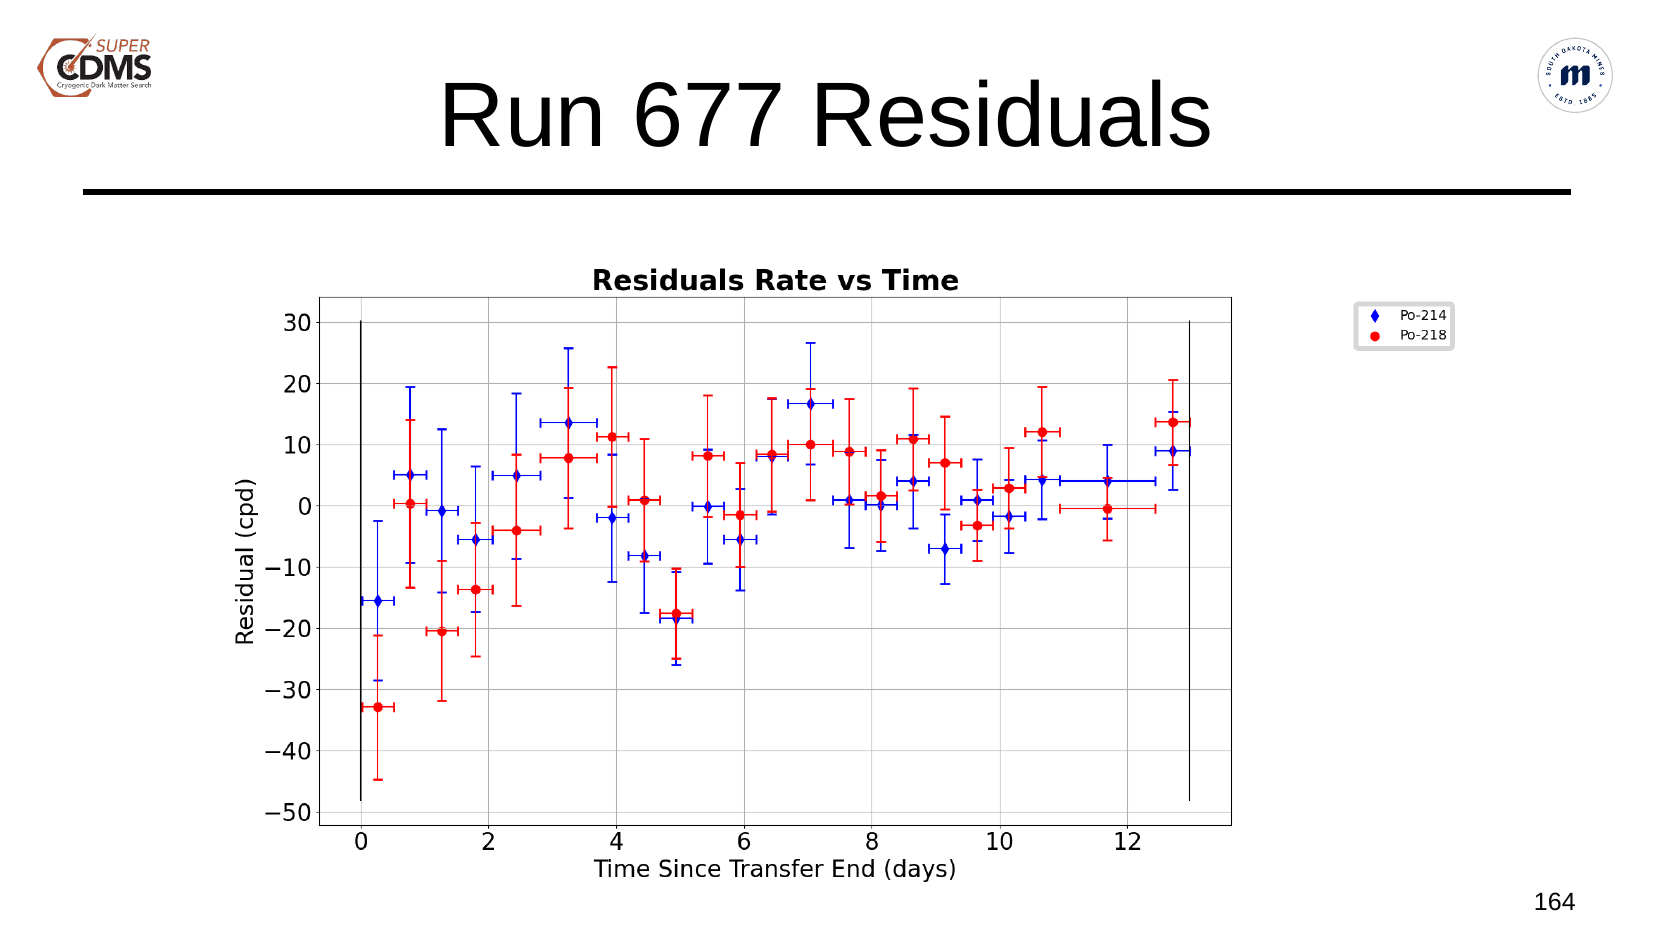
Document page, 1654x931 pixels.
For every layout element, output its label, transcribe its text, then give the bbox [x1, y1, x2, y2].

title Run 677 Residuals [82, 37, 1571, 193]
picture [150, 214, 1501, 901]
picture [37, 32, 151, 97]
picture [1571, 37, 1613, 113]
